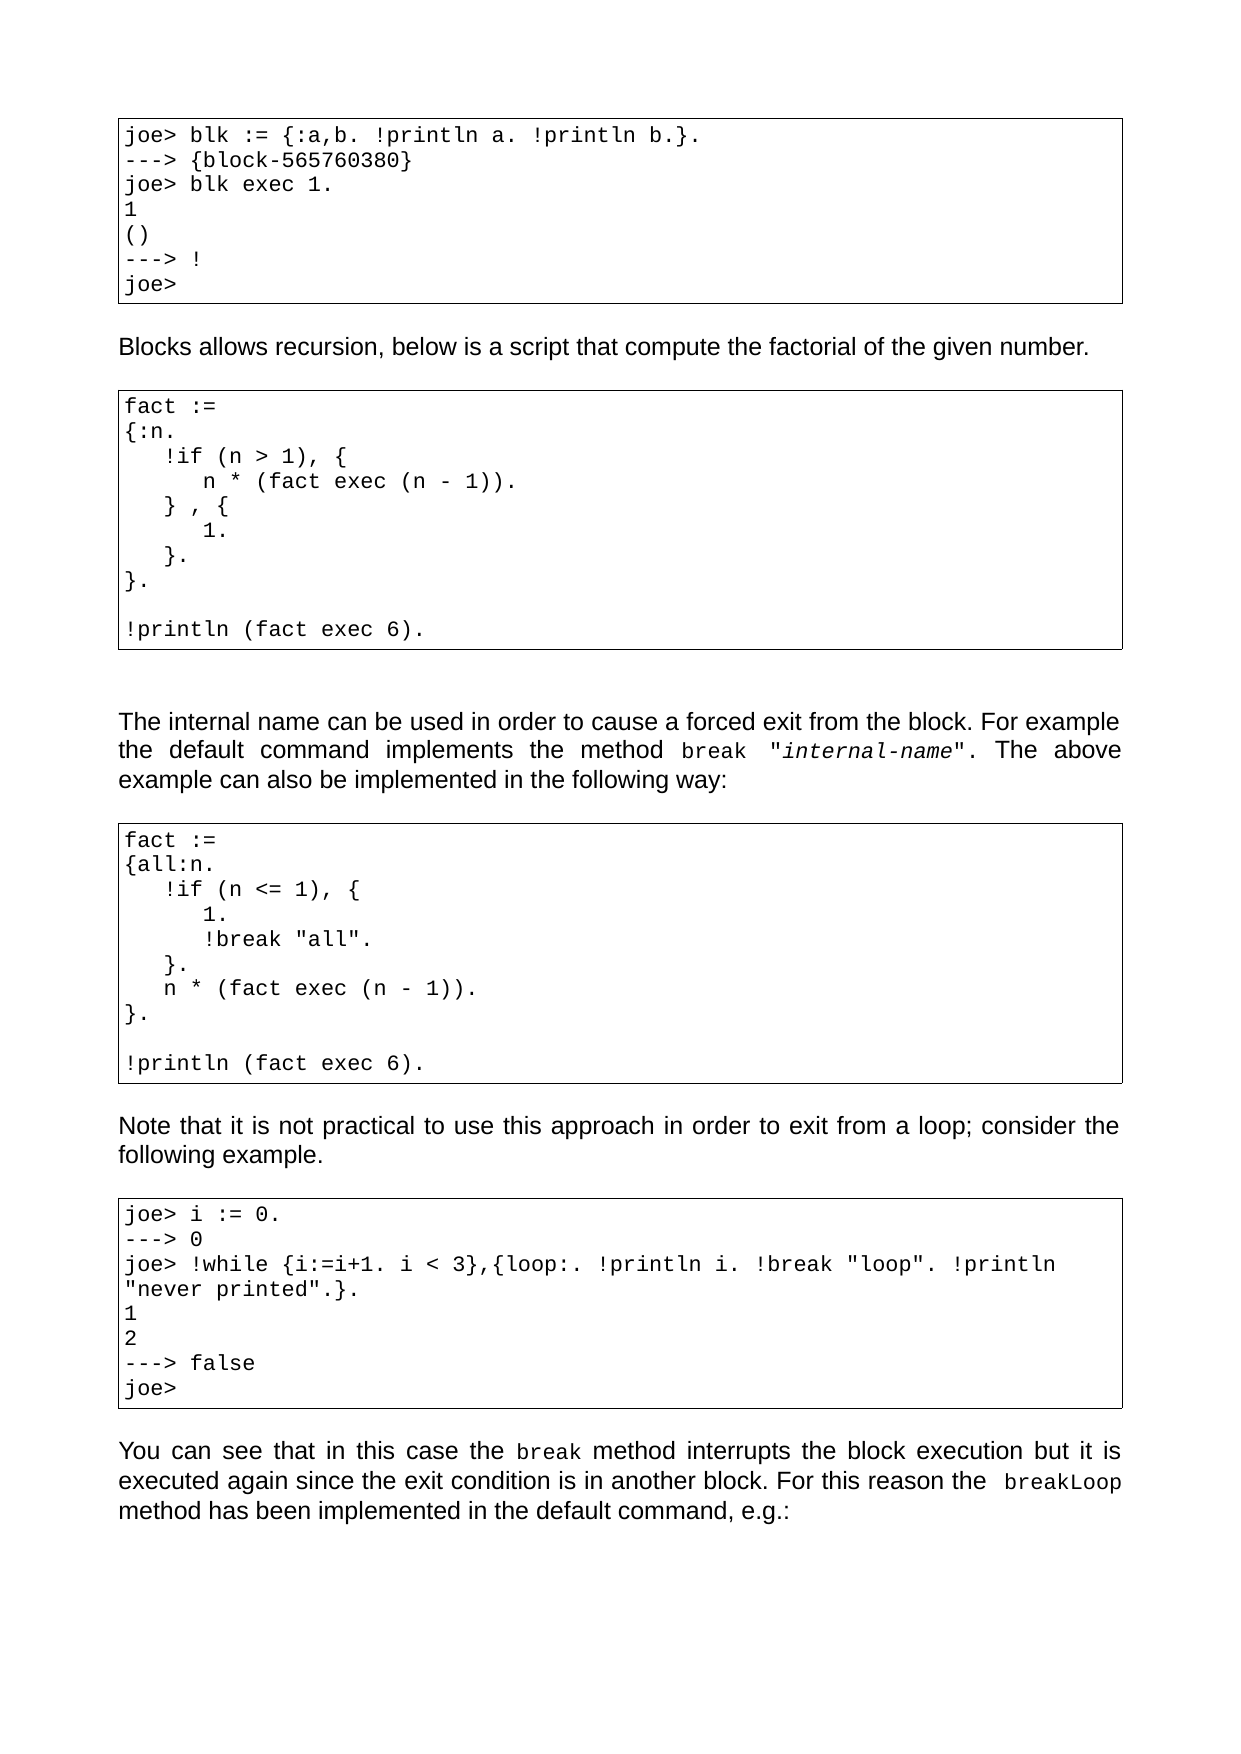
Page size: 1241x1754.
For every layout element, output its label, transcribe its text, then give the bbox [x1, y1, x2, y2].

text The internal name can be used in order to cause a forced exit from the block. For example the default command implements the method break "internal-name". The above example can also be implemented in the following way: [118, 707, 1122, 794]
text Note that it is not practical to use this approach in order to exit from a loop; consider the following example. [118, 1111, 1122, 1169]
table_header fact := {all:n. !if (n <= 1), { 1. !break "all". }. n * (fact exec (n - 1)). }. !println (fact exec 6). [119, 824, 1122, 1082]
text You can see that in this case the break method interrupts the block execution but it is executed again since the exit condition is in another block. For this reason the breakLoop method has been implemented in the default command, e.g.: [118, 1436, 1122, 1525]
table_header fact := {:n. !if (n > 1), { n * (fact exec (n - 1)). } , { 1. }. }. !println (fact exec 6). [119, 391, 1122, 649]
table_header joe> blk := {:a,b. !println a. !println b.}. ---> {block-565760380} joe> blk exec 1. 1 () ---> ! joe> [119, 119, 1122, 303]
text Blocks allows recursion, below is a script that compute the factorial of the given number. [118, 332, 1122, 361]
table_header joe> i := 0. ---> 0 joe> !while {i:=i+1. i < 3},{loop:. !println i. !break "loop". !println "never printed".}. 1 2 ---> false joe> [119, 1199, 1122, 1407]
